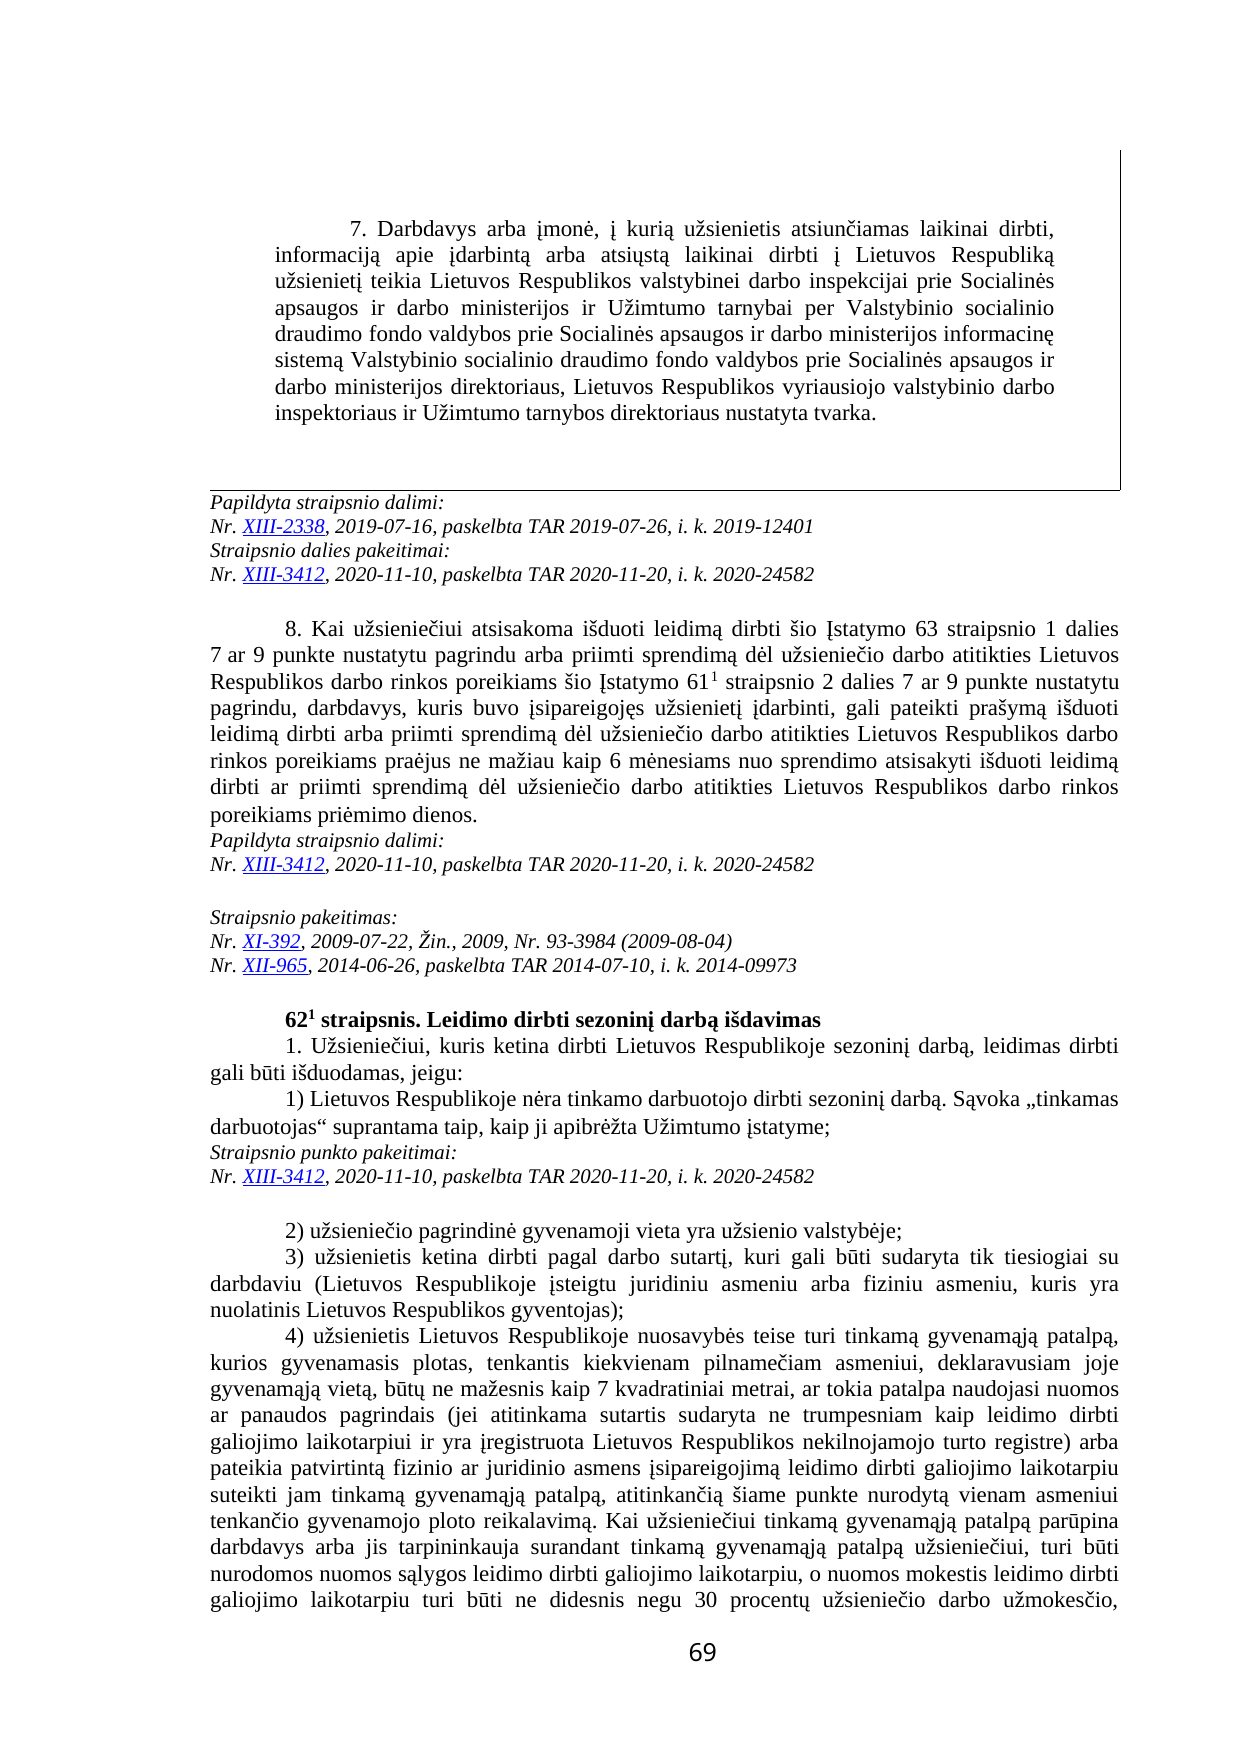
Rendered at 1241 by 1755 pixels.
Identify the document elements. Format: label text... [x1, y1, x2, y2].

text Nr. XIII-3412, 2020-11-10, paskelbta TAR 2020-11-20, i. k. 2020-24582 [210, 562, 1120, 586]
text 1) Lietuvos Respublikoje nėra tinkamo darbuotojo dirbti sezoninį darbą. Sąvoka „tinkamas darbuotojas“ suprantama taip, kaip ji apibrėžta Užimtumo įstatyme; [210, 1085, 1120, 1140]
text Nr. XII-965, 2014-06-26, paskelbta TAR 2014-07-10, i. k. 2014-09973 [210, 953, 1120, 977]
text Nr. XIII-3412, 2020-11-10, paskelbta TAR 2020-11-20, i. k. 2020-24582 [210, 1164, 1120, 1188]
text 621 straipsnis. Leidimo dirbti sezoninį darbą išdavimas [210, 1006, 1120, 1032]
text Papildyta straipsnio dalimi: [210, 828, 1120, 852]
text Straipsnio dalies pakeitimai: [210, 538, 1120, 562]
text 7. Darbdavys arba įmonė, į kurią užsienietis atsiunčiamas laikinai dirbti, informaciją apie įdarbintą arba atsiųstą laikinai dirbti į Lietuvos Respubliką užsienietį teikia Lietuvos Respublikos valstybinei darbo inspekcijai prie Socialinės apsaugos ir darbo ministerijos ir Užimtumo tarnybai per Valstybinio socialinio draudimo fondo valdybos prie Socialinės apsaugos ir darbo ministerijos informacinę sistemą Valstybinio socialinio draudimo fondo valdybos prie Socialinės apsaugos ir darbo ministerijos direktoriaus, Lietuvos Respublikos vyriausiojo valstybinio darbo inspektoriaus ir Užimtumo tarnybos direktoriaus nustatyta tvarka. [210, 150, 1120, 490]
text Nr. XI-392, 2009-07-22, Žin., 2009, Nr. 93-3984 (2009-08-04) [210, 929, 1120, 953]
text 2) užsieniečio pagrindinė gyvenamoji vieta yra užsienio valstybėje; [210, 1217, 1120, 1243]
text Straipsnio punkto pakeitimai: [210, 1140, 1120, 1164]
text 3) užsienietis ketina dirbti pagal darbo sutartį, kuri gali būti sudaryta tik tiesiogiai su darbdaviu (Lietuvos Respublikoje įsteigtu juridiniu asmeniu arba fiziniu asmeniu, kuris yra nuolatinis Lietuvos Respublikos gyventojas); [210, 1243, 1120, 1322]
text Straipsnio pakeitimas: [210, 905, 1120, 929]
text 8. Kai užsieniečiui atsisakoma išduoti leidimą dirbti šio Įstatymo 63 straipsnio 1 dalies 7 ar 9 punkte nustatytu pagrindu arba priimti sprendimą dėl užsieniečio darbo atitikties Lietuvos Respublikos darbo rinkos poreikiams šio Įstatymo 611 straipsnio 2 dalies 7 ar 9 punkte nustatytu pagrindu, darbdavys, kuris buvo įsipareigojęs užsienietį įdarbinti, gali pateikti prašymą išduoti leidimą dirbti arba priimti sprendimą dėl užsieniečio darbo atitikties Lietuvos Respublikos darbo rinkos poreikiams praėjus ne mažiau kaip 6 mėnesiams nuo sprendimo atsisakyti išduoti leidimą dirbti ar priimti sprendimą dėl užsieniečio darbo atitikties Lietuvos Respublikos darbo rinkos poreikiams priėmimo dienos. [210, 615, 1120, 828]
text 4) užsienietis Lietuvos Respublikoje nuosavybės teise turi tinkamą gyvenamąją patalpą, kurios gyvenamasis plotas, tenkantis kiekvienam pilnamečiam asmeniui, deklaravusiam joje gyvenamąją vietą, būtų ne mažesnis kaip 7 kvadratiniai metrai, ar tokia patalpa naudojasi nuomos ar panaudos pagrindais (jei atitinkama sutartis sudaryta ne trumpesniam kaip leidimo dirbti galiojimo laikotarpiui ir yra įregistruota Lietuvos Respublikos nekilnojamojo turto registre) arba pateikia patvirtintą fizinio ar juridinio asmens įsipareigojimą leidimo dirbti galiojimo laikotarpiu suteikti jam tinkamą gyvenamąją patalpą, atitinkančią šiame punkte nurodytą vienam asmeniui tenkančio gyvenamojo ploto reikalavimą. Kai užsieniečiui tinkamą gyvenamąją patalpą parūpina darbdavys arba jis tarpininkauja surandant tinkamą gyvenamąją patalpą užsieniečiui, turi būti nurodomos nuomos sąlygos leidimo dirbti galiojimo laikotarpiu, o nuomos mokestis leidimo dirbti galiojimo laikotarpiu turi būti ne didesnis negu 30 procentų užsieniečio darbo užmokesčio, [210, 1322, 1120, 1612]
text Nr. XIII-3412, 2020-11-10, paskelbta TAR 2020-11-20, i. k. 2020-24582 [210, 852, 1120, 876]
text 1. Užsieniečiui, kuris ketina dirbti Lietuvos Respublikoje sezoninį darbą, leidimas dirbti gali būti išduodamas, jeigu: [210, 1032, 1120, 1085]
text Papildyta straipsnio dalimi: [210, 490, 1120, 514]
text Nr. XIII-2338, 2019-07-16, paskelbta TAR 2019-07-26, i. k. 2019-12401 [210, 514, 1120, 538]
